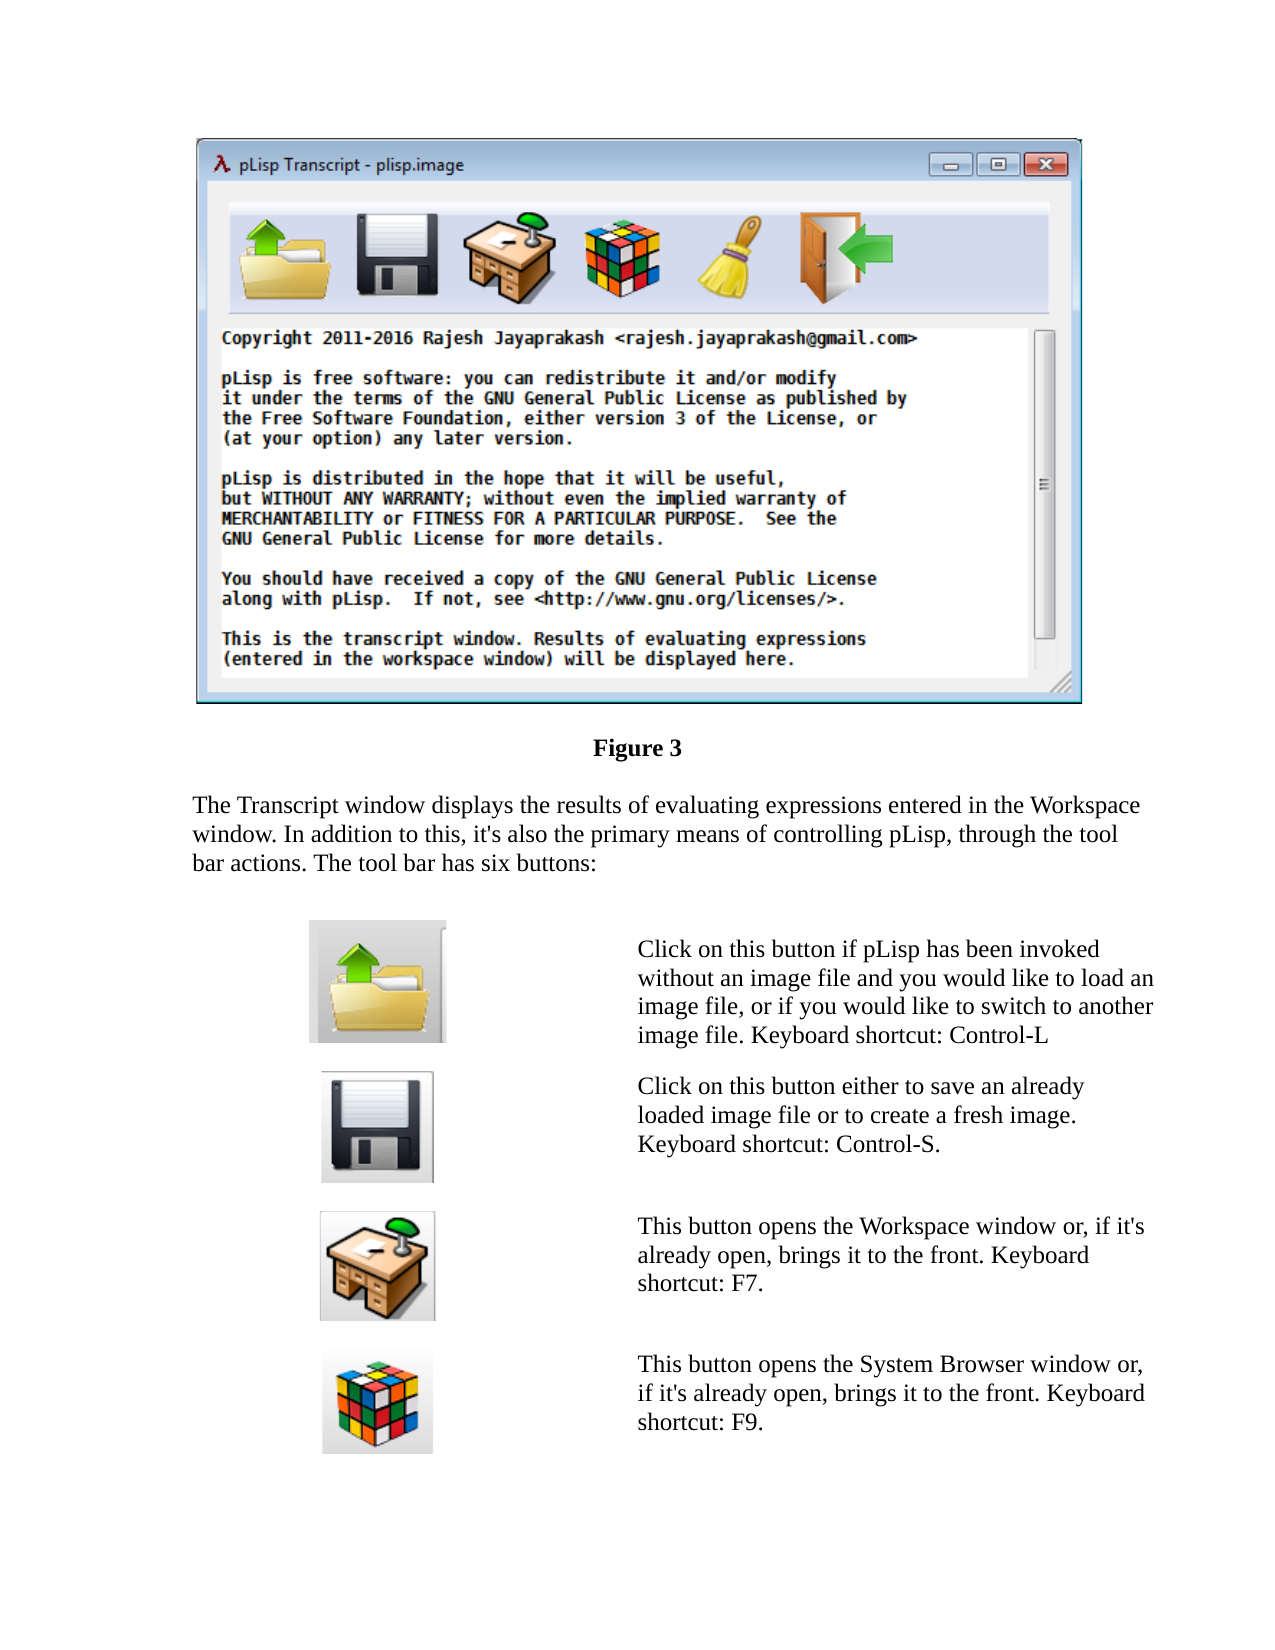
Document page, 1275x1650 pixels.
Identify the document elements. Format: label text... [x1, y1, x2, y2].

picture [196, 138, 1083, 704]
table_cell Click on this button either to save an already loaded image file or to create a fresh image. Keyboard shortcut: Control-S. [638, 1071, 1157, 1211]
table_header Click on this button if pLisp has been invoked without an image file and you would like to load an image file, or if you would like to switch to another image file. Keyboard shortcut: Control-L [638, 905, 1157, 1071]
table_cell This button opens the System Browser window or, if it's already open, brings it to the front. Keyboard shortcut: F9. [638, 1349, 1157, 1483]
table_cell [118, 1071, 637, 1211]
picture [319, 1211, 436, 1321]
picture [322, 1349, 434, 1454]
table_cell [118, 1349, 637, 1483]
picture [321, 1071, 434, 1183]
picture [309, 920, 447, 1043]
table_cell This button opens the Workspace window or, if it's already open, brings it to the front. Keyboard shortcut: F7. [638, 1211, 1157, 1349]
table_cell [118, 1211, 637, 1349]
text The Transcript window displays the results of evaluating expressions entered in the Workspace window. In addition to this, it's also the primary means of controlling pLisp, through the tool bar actions. The tool bar has six buttons: [118, 790, 1157, 876]
text Figure 3 [118, 733, 1157, 761]
table_header [118, 905, 637, 1071]
